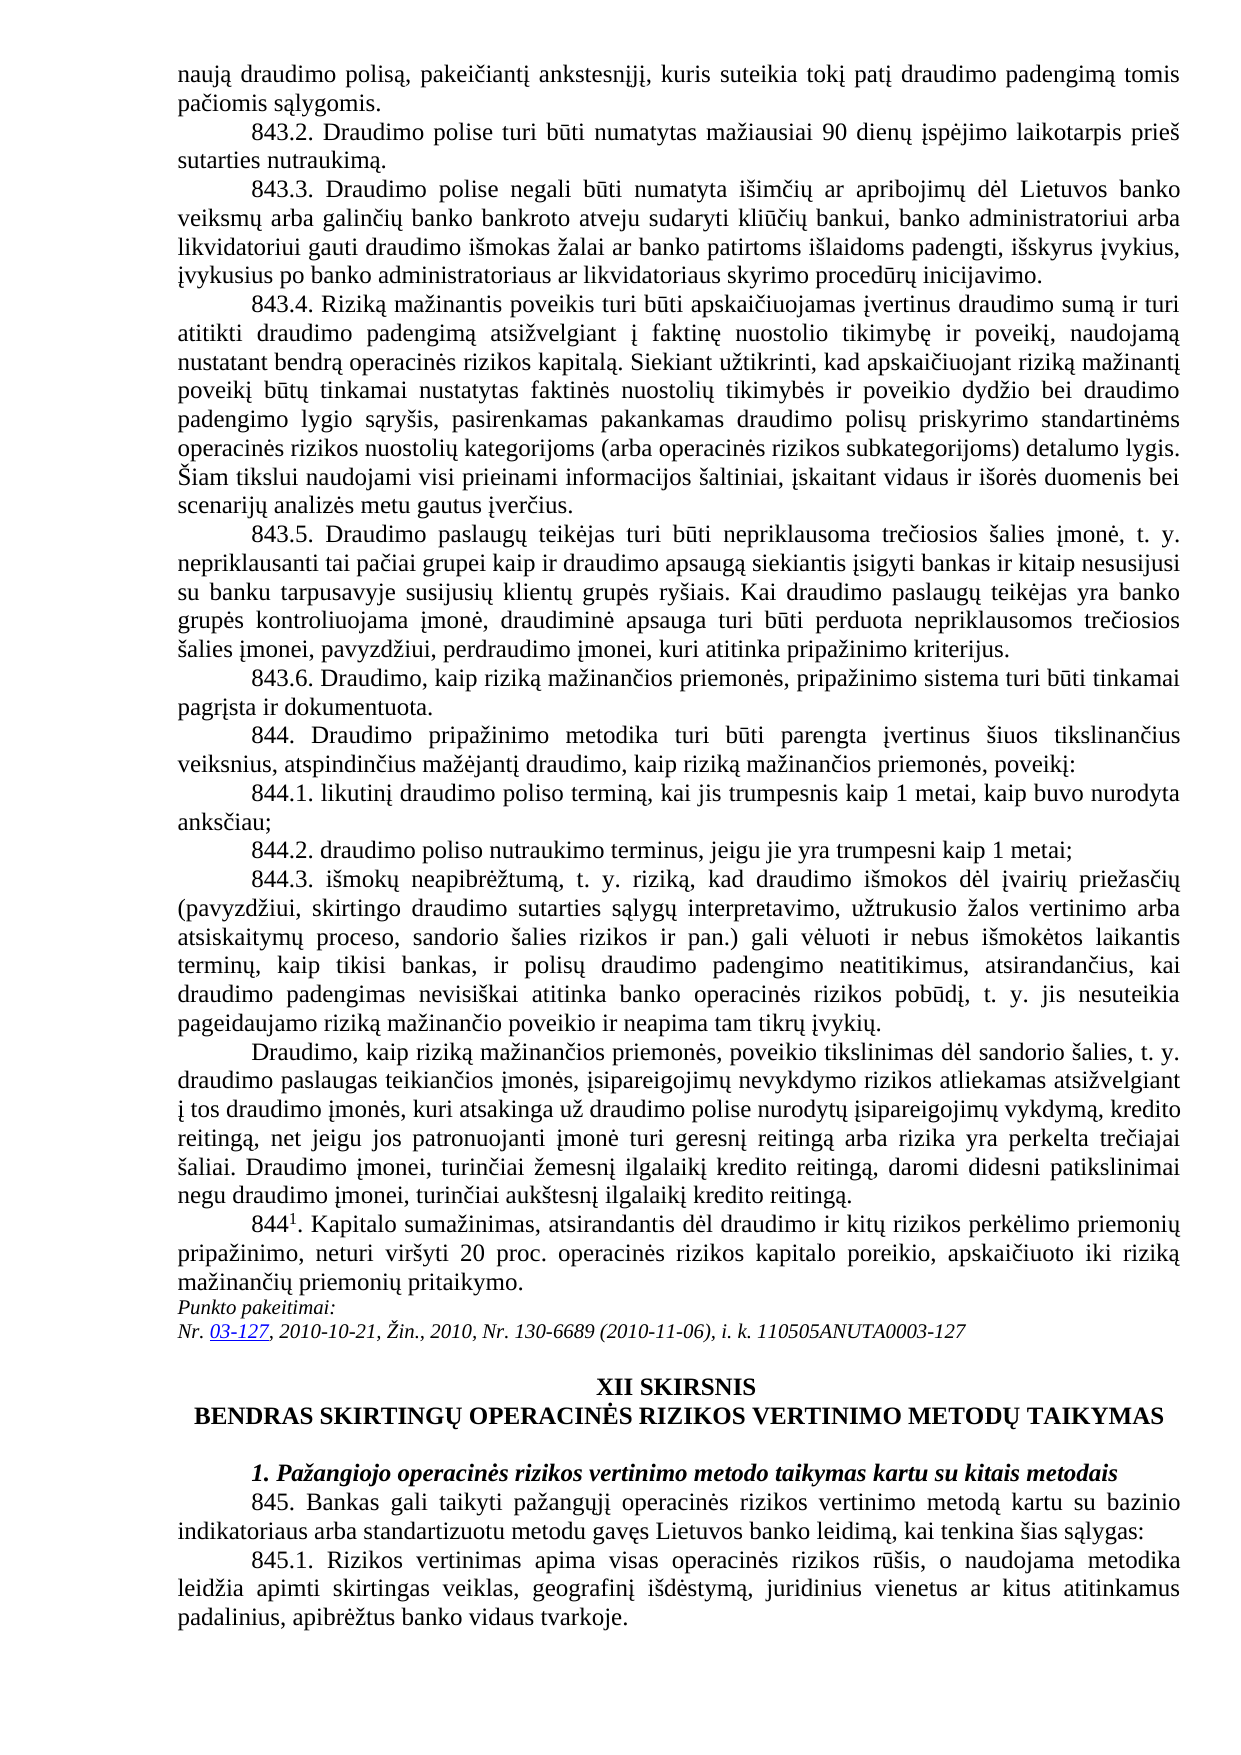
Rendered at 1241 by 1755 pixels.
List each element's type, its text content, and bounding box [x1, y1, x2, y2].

text 843.3. Draudimo polise negali būti numatyta išimčių ar apribojimų dėl Lietuvos banko veiksmų arba galinčių banko bankroto atveju sudaryti kliūčių bankui, banko administratoriui arba likvidatoriui gauti draudimo išmokas žalai ar banko patirtoms išlaidoms padengti, išskyrus įvykius, įvykusius po banko administratoriaus ar likvidatoriaus skyrimo procedūrų inicijavimo. [177, 174, 1181, 289]
text 845. Bankas gali taikyti pažangųjį operacinės rizikos vertinimo metodą kartu su bazinio indikatoriaus arba standartizuotu metodu gavęs Lietuvos banko leidimą, kai tenkina šias sąlygas: [177, 1487, 1181, 1545]
text 844.3. išmokų neapibrėžtumą, t. y. riziką, kad draudimo išmokos dėl įvairių priežasčių (pavyzdžiui, skirtingo draudimo sutarties sąlygų interpretavimo, užtrukusio žalos vertinimo arba atsiskaitymų proceso, sandorio šalies rizikos ir pan.) gali vėluoti ir nebus išmokėtos laikantis terminų, kaip tikisi bankas, ir polisų draudimo padengimo neatitikimus, atsirandančius, kai draudimo padengimas nevisiškai atitinka banko operacinės rizikos pobūdį, t. y. jis nesuteikia pageidaujamo riziką mažinančio poveikio ir neapima tam tikrų įvykių. [177, 864, 1181, 1037]
text Draudimo, kaip riziką mažinančios priemonės, poveikio tikslinimas dėl sandorio šalies, t. y. draudimo paslaugas teikiančios įmonės, įsipareigojimų nevykdymo rizikos atliekamas atsižvelgiant į tos draudimo įmonės, kuri atsakinga už draudimo polise nurodytų įsipareigojimų vykdymą, kredito reitingą, net jeigu jos patronuojanti įmonė turi geresnį reitingą arba rizika yra perkelta trečiajai šaliai. Draudimo įmonei, turinčiai žemesnį ilgalaikį kredito reitingą, daromi didesni patikslinimai negu draudimo įmonei, turinčiai aukštesnį ilgalaikį kredito reitingą. [177, 1037, 1181, 1209]
text naują draudimo polisą, pakeičiantį ankstesnįjį, kuris suteikia tokį patį draudimo padengimą tomis pačiomis sąlygomis. [177, 59, 1181, 117]
text 845.1. Rizikos vertinimas apima visas operacinės rizikos rūšis, o naudojama metodika leidžia apimti skirtingas veiklas, geografinį išdėstymą, juridinius vienetus ar kitus atitinkamus padalinius, apibrėžtus banko vidaus tvarkoje. [177, 1545, 1181, 1631]
text 843.4. Riziką mažinantis poveikis turi būti apskaičiuojamas įvertinus draudimo sumą ir turi atitikti draudimo padengimą atsižvelgiant į faktinę nuostolio tikimybę ir poveikį, naudojamą nustatant bendrą operacinės rizikos kapitalą. Siekiant užtikrinti, kad apskaičiuojant riziką mažinantį poveikį būtų tinkamai nustatytas faktinės nuostolių tikimybės ir poveikio dydžio bei draudimo padengimo lygio sąryšis, pasirenkamas pakankamas draudimo polisų priskyrimo standartinėms operacinės rizikos nuostolių kategorijoms (arba operacinės rizikos subkategorijoms) detalumo lygis. Šiam tikslui naudojami visi prieinami informacijos šaltiniai, įskaitant vidaus ir išorės duomenis bei scenarijų analizės metu gautus įverčius. [177, 289, 1181, 519]
text 843.2. Draudimo polise turi būti numatytas mažiausiai 90 dienų įspėjimo laikotarpis prieš sutarties nutraukimą. [177, 117, 1181, 174]
text 844. Draudimo pripažinimo metodika turi būti parengta įvertinus šiuos tikslinančius veiksnius, atspindinčius mažėjantį draudimo, kaip riziką mažinančios priemonės, poveikį: [177, 720, 1181, 778]
text 844.2. draudimo poliso nutraukimo terminus, jeigu jie yra trumpesni kaip 1 metai; [177, 835, 1181, 864]
text Nr. 03-127, 2010-10-21, Žin., 2010, Nr. 130-6689 (2010-11-06), i. k. 110505ANUTA0003-127 [177, 1319, 1181, 1343]
text 843.6. Draudimo, kaip riziką mažinančios priemonės, pripažinimo sistema turi būti tinkamai pagrįsta ir dokumentuota. [177, 663, 1181, 720]
text 843.5. Draudimo paslaugų teikėjas turi būti nepriklausoma trečiosios šalies įmonė, t. y. nepriklausanti tai pačiai grupei kaip ir draudimo apsaugą siekiantis įsigyti bankas ir kitaip nesusijusi su banku tarpusavyje susijusių klientų grupės ryšiais. Kai draudimo paslaugų teikėjas yra banko grupės kontroliuojama įmonė, draudiminė apsauga turi būti perduota nepriklausomos trečiosios šalies įmonei, pavyzdžiui, perdraudimo įmonei, kuri atitinka pripažinimo kriterijus. [177, 519, 1181, 663]
text Punkto pakeitimai: [177, 1295, 1181, 1319]
text XII SKIRSNIS [177, 1372, 1181, 1401]
text BENDRAS SKIRTINGŲ OPERACINĖS RIZIKOS VERTINIMO METODŲ TAIKYMAS [177, 1401, 1181, 1430]
text 1. Pažangiojo operacinės rizikos vertinimo metodo taikymas kartu su kitais metodais [177, 1458, 1181, 1487]
text 844.1. likutinį draudimo poliso terminą, kai jis trumpesnis kaip 1 metai, kaip buvo nurodyta anksčiau; [177, 778, 1181, 835]
text 8441. Kapitalo sumažinimas, atsirandantis dėl draudimo ir kitų rizikos perkėlimo priemonių pripažinimo, neturi viršyti 20 proc. operacinės rizikos kapitalo poreikio, apskaičiuoto iki riziką mažinančių priemonių pritaikymo. [177, 1209, 1181, 1295]
